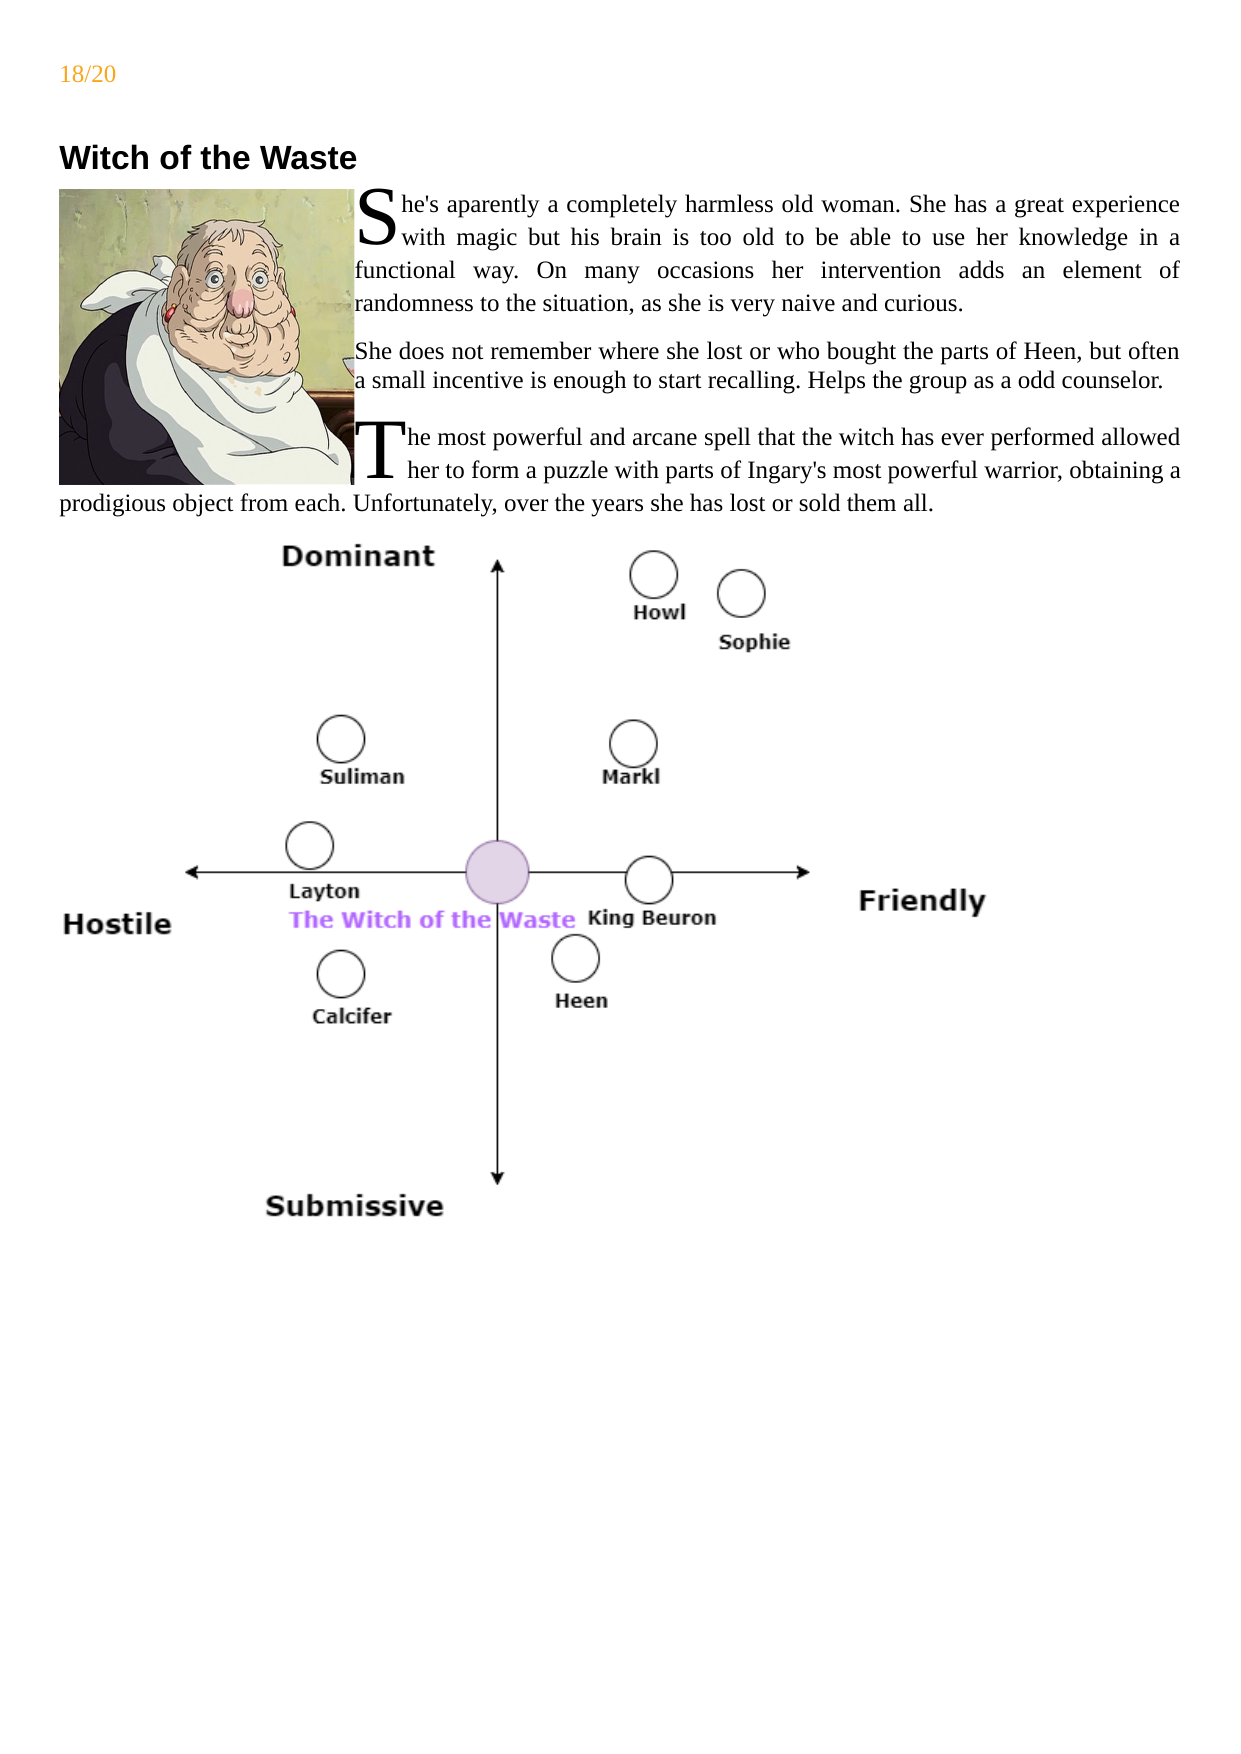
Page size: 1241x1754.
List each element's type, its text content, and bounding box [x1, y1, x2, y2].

text She does not remember where she lost or who bought the parts of Heen, but often a small incentive is enough to start recalling. Helps the group as a odd counselor. [355, 336, 1181, 393]
subtitle Witch of the Waste [59, 138, 1181, 177]
text The most powerful and arcane spell that the witch has ever performed allowed her to form a puzzle with parts of Ingary's most powerful warrior, obtaining a prodigious object from each. Unfortunately, over the years she has lost or sold them all. [59, 422, 1181, 517]
picture [59, 189, 355, 485]
picture [59, 535, 1013, 1221]
text She's aparently a completely harmless old woman. She has a great experience with magic but his brain is too old to be able to use her knowledge in a functional way. On many occasions her intervention adds an element of randomness to the situation, as she is very naive and curious. [355, 189, 1181, 317]
